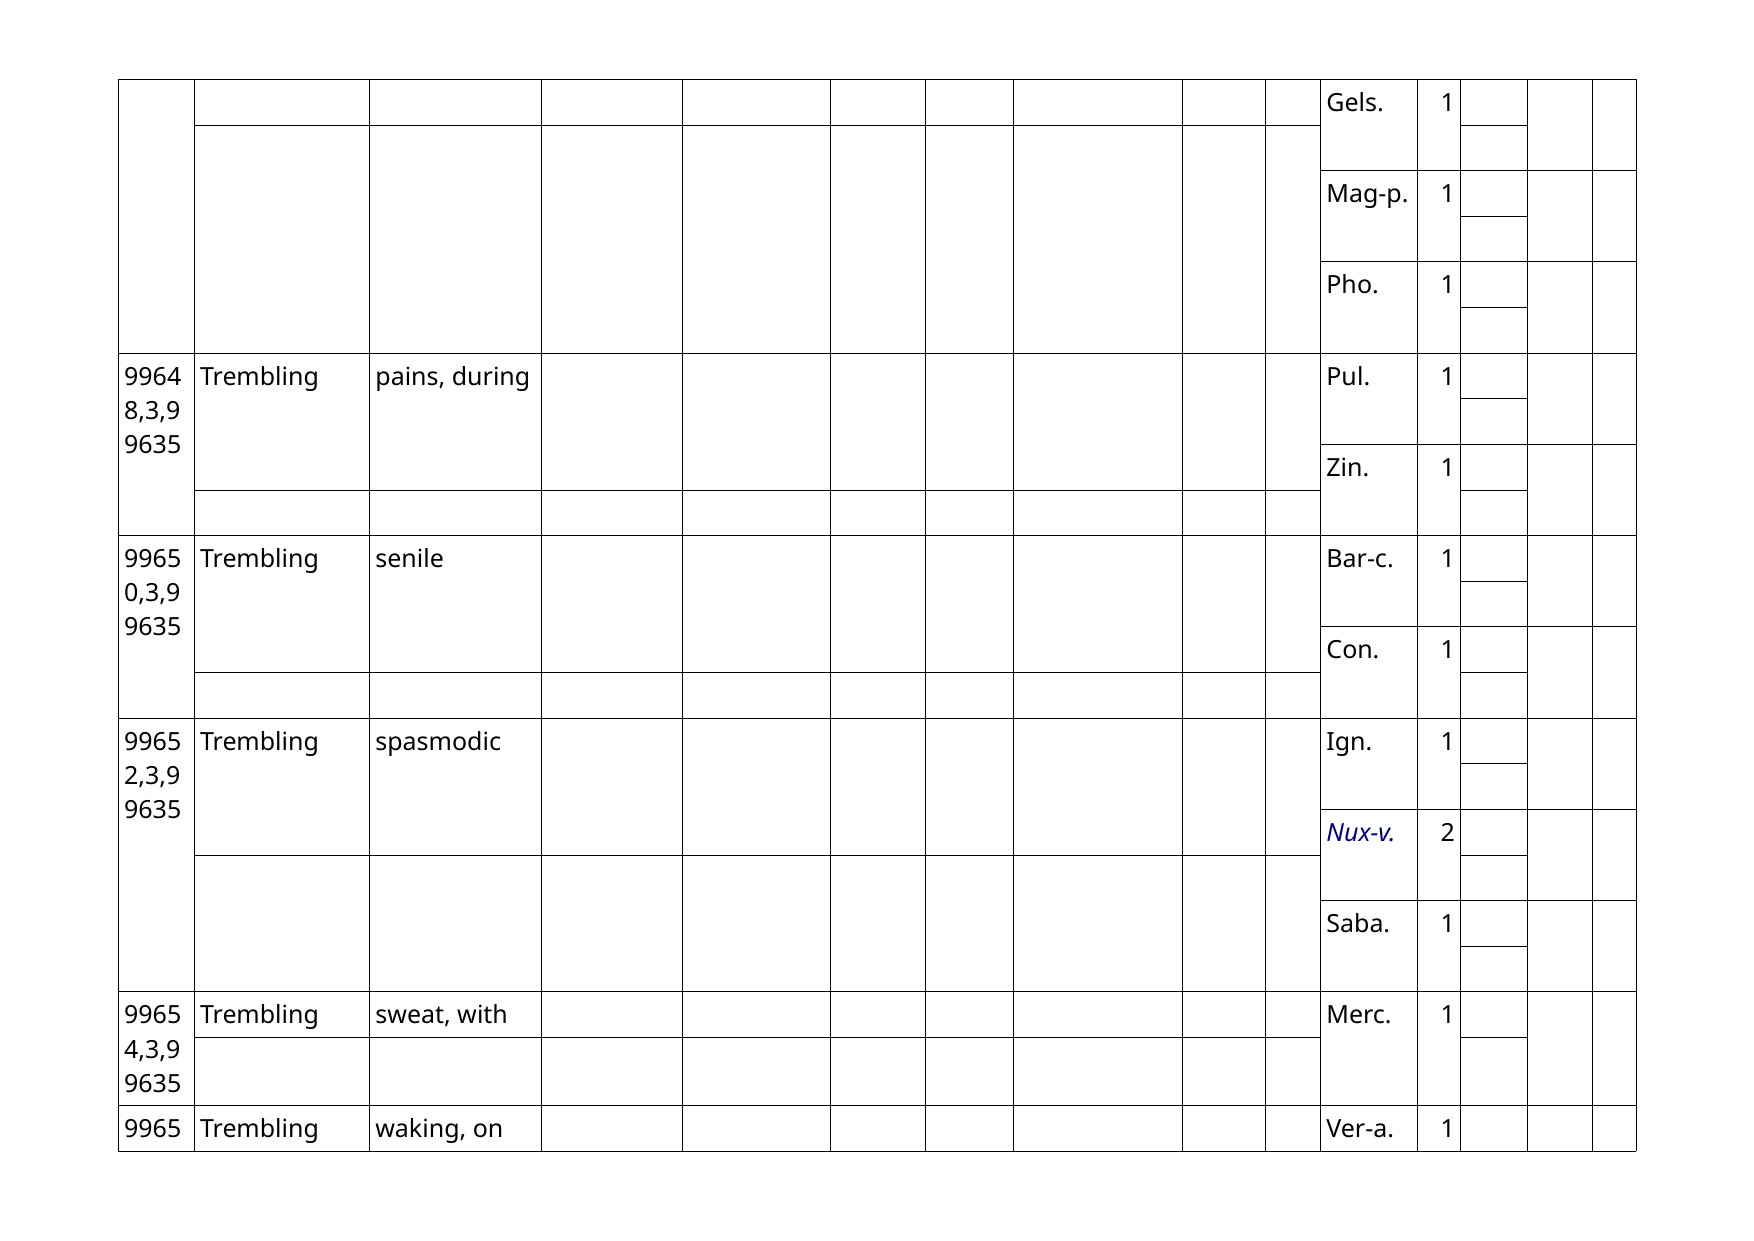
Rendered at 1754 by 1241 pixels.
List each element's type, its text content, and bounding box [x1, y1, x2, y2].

table_cell [1461, 308, 1527, 353]
table_cell [1183, 673, 1265, 718]
table_cell [1528, 810, 1592, 900]
table_cell [683, 1038, 830, 1105]
table_cell [831, 856, 925, 991]
table_cell [831, 126, 925, 353]
table_cell [1461, 764, 1527, 809]
table_cell Merc. [1321, 992, 1417, 1105]
table_cell 1 [1418, 445, 1460, 535]
table_cell [1461, 627, 1527, 672]
table_cell [1266, 126, 1320, 353]
table_cell [1528, 627, 1592, 718]
table_cell [831, 673, 925, 718]
table_cell [831, 1106, 925, 1151]
table_cell [1266, 992, 1320, 1037]
table_cell pains, during [370, 354, 541, 489]
table_cell [1461, 719, 1527, 763]
table_cell [1014, 1106, 1182, 1151]
table_cell [542, 673, 682, 718]
table_cell [1593, 627, 1636, 718]
table_cell 1 [1418, 262, 1460, 353]
table_cell [831, 354, 925, 489]
table_cell Ign. [1321, 719, 1417, 809]
table_cell Pho. [1321, 262, 1417, 353]
table_cell [926, 1106, 1013, 1151]
table_cell [370, 126, 541, 353]
table_cell [1266, 673, 1320, 718]
table_cell senile [370, 536, 541, 672]
table_cell [1183, 992, 1265, 1037]
table_cell [1014, 719, 1182, 854]
table_cell [195, 856, 369, 991]
table_cell [1014, 491, 1182, 535]
table_cell [831, 536, 925, 672]
table_cell [1014, 536, 1182, 672]
table_cell [1266, 491, 1320, 535]
table_cell Trembling [195, 536, 369, 672]
table_cell 99648,3,99635 [119, 354, 194, 535]
table_cell [1528, 262, 1592, 353]
table_cell [1266, 80, 1320, 124]
table_cell [1014, 673, 1182, 718]
table_cell [1266, 856, 1320, 991]
table_cell [1266, 1038, 1320, 1105]
table_cell [370, 1038, 541, 1105]
table_cell [1461, 217, 1527, 261]
table_cell Bar-c. [1321, 536, 1417, 626]
table_cell [1183, 80, 1265, 124]
table_cell [831, 80, 925, 124]
table_cell 1 [1418, 80, 1460, 170]
table_cell 1 [1418, 719, 1460, 809]
table_cell [1183, 354, 1265, 489]
table_cell [1183, 491, 1265, 535]
table_cell [195, 1038, 369, 1105]
table_cell [1014, 992, 1182, 1037]
table_cell [926, 536, 1013, 672]
table_cell [1593, 901, 1636, 991]
table_cell [926, 354, 1013, 489]
table_cell [195, 80, 369, 124]
table_cell [926, 719, 1013, 854]
table_cell [1528, 354, 1592, 444]
table_cell [683, 80, 830, 124]
table_cell 1 [1418, 1106, 1460, 1151]
table_cell [1183, 719, 1265, 854]
table_cell 1 [1418, 627, 1460, 718]
table_cell [831, 992, 925, 1037]
table_cell [683, 354, 830, 489]
table_cell [195, 126, 369, 353]
table_cell [1461, 901, 1527, 946]
table_cell 2 [1418, 810, 1460, 900]
table_cell [831, 491, 925, 535]
table_cell [1593, 992, 1636, 1105]
table_cell Trembling [195, 719, 369, 854]
table_cell [926, 992, 1013, 1037]
table_cell [1266, 536, 1320, 672]
table_cell [370, 856, 541, 991]
table_cell [1014, 1038, 1182, 1105]
table_cell [542, 126, 682, 353]
table_cell [1461, 992, 1527, 1037]
table_cell Nux-v. [1321, 810, 1417, 900]
table_cell 99652,3,99635 [119, 719, 194, 991]
table_cell Mag-p. [1321, 171, 1417, 261]
table_cell Trembling [195, 354, 369, 489]
table_cell [1593, 80, 1636, 170]
table_cell [831, 719, 925, 854]
table_cell [1528, 901, 1592, 991]
table_cell [1461, 947, 1527, 991]
table_cell 99650,3,99635 [119, 536, 194, 718]
table_cell [926, 1038, 1013, 1105]
table_cell Trembling [195, 992, 369, 1037]
table_cell [1266, 719, 1320, 854]
table_cell 99654,3,99635 [119, 992, 194, 1105]
table_cell [1528, 171, 1592, 261]
table_cell [683, 719, 830, 854]
table_cell [1593, 1106, 1636, 1151]
table_cell [370, 80, 541, 124]
table_cell [1183, 1106, 1265, 1151]
table_cell [683, 536, 830, 672]
table_cell [542, 1038, 682, 1105]
table_cell [1528, 445, 1592, 535]
table_cell [926, 856, 1013, 991]
table_cell [1528, 1106, 1592, 1151]
table_cell [1266, 354, 1320, 489]
table_cell [683, 126, 830, 353]
table_cell [1461, 171, 1527, 216]
table_cell [370, 491, 541, 535]
table_cell [1461, 1038, 1527, 1105]
table_cell [542, 719, 682, 854]
table_cell Pul. [1321, 354, 1417, 444]
table_cell Zin. [1321, 445, 1417, 535]
table_cell [1183, 536, 1265, 672]
table_cell [1461, 810, 1527, 854]
table_cell [683, 1106, 830, 1151]
table_cell [1014, 80, 1182, 124]
table_cell Saba. [1321, 901, 1417, 991]
table_cell 1 [1418, 536, 1460, 626]
table_cell [1528, 80, 1592, 170]
table_cell 1 [1418, 171, 1460, 261]
table_cell [195, 491, 369, 535]
table_cell [926, 126, 1013, 353]
table_cell [370, 673, 541, 718]
table_cell [1593, 445, 1636, 535]
table_cell [542, 491, 682, 535]
table_cell [1593, 354, 1636, 444]
table_cell [195, 673, 369, 718]
table_cell [1183, 1038, 1265, 1105]
table_cell [1461, 491, 1527, 535]
table_cell sweat, with [370, 992, 541, 1037]
table_cell 1 [1418, 901, 1460, 991]
table_cell [1461, 1106, 1527, 1151]
table_cell [542, 1106, 682, 1151]
table_cell [1266, 1106, 1320, 1151]
table_cell waking, on [370, 1106, 541, 1151]
table_cell [926, 80, 1013, 124]
table_cell [1528, 719, 1592, 809]
table_cell [1014, 354, 1182, 489]
table_cell [1593, 171, 1636, 261]
table_cell [1183, 126, 1265, 353]
table_cell [683, 992, 830, 1037]
table_cell [542, 80, 682, 124]
table_cell [1461, 354, 1527, 398]
table_cell [1461, 582, 1527, 626]
table_cell [542, 354, 682, 489]
table_cell [831, 1038, 925, 1105]
table_cell [542, 536, 682, 672]
table_cell [1593, 536, 1636, 626]
table_cell 1 [1418, 992, 1460, 1105]
table_cell [1461, 399, 1527, 444]
table_cell [542, 856, 682, 991]
table_cell 1 [1418, 354, 1460, 444]
table_cell [1593, 810, 1636, 900]
table_cell [1461, 80, 1527, 124]
table_cell spasmodic [370, 719, 541, 854]
table_cell [1014, 126, 1182, 353]
table_cell [1593, 719, 1636, 809]
table_cell [119, 80, 194, 353]
table_cell [1014, 856, 1182, 991]
table_cell [1461, 673, 1527, 718]
table_cell [1528, 536, 1592, 626]
table_cell [542, 992, 682, 1037]
table_cell [1461, 445, 1527, 489]
table_cell [1183, 856, 1265, 991]
table_cell [926, 673, 1013, 718]
table_cell Ver-a. [1321, 1106, 1417, 1151]
table_cell [1461, 856, 1527, 900]
table_cell Trembling [195, 1106, 369, 1151]
table_cell [1461, 536, 1527, 581]
table_cell [926, 491, 1013, 535]
table_cell [683, 491, 830, 535]
table_cell [1528, 992, 1592, 1105]
table_cell [683, 856, 830, 991]
table_cell [1461, 262, 1527, 307]
table_cell [1461, 126, 1527, 170]
table_cell Con. [1321, 627, 1417, 718]
table_cell 9965 [119, 1106, 194, 1151]
table_cell [683, 673, 830, 718]
table_cell [1593, 262, 1636, 353]
table_cell Gels. [1321, 80, 1417, 170]
